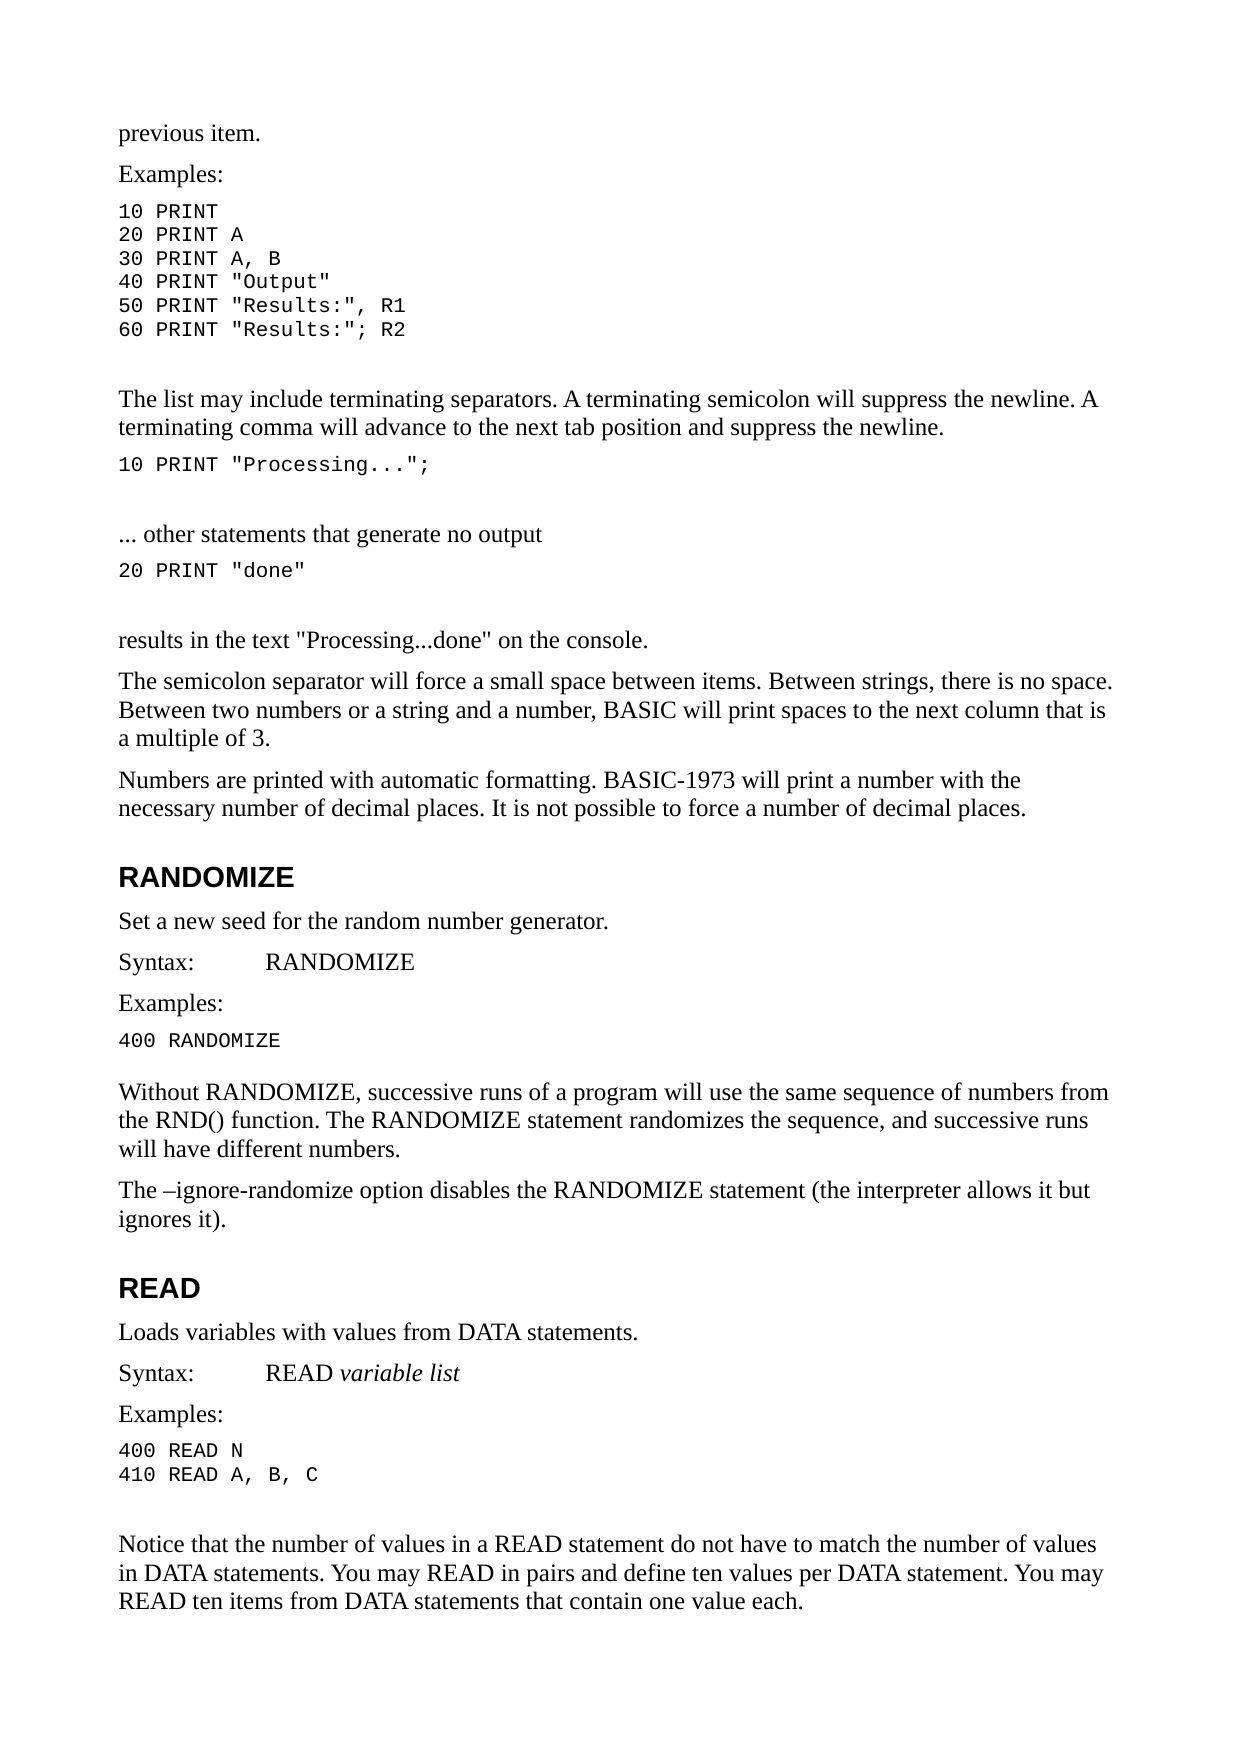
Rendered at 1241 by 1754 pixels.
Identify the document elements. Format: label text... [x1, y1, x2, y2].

subtitle RANDOMIZE [118, 860, 1122, 893]
text 50 PRINT "Results:", R1 [118, 295, 1122, 319]
text Syntax: RANDOMIZE [118, 947, 1122, 976]
text 20 PRINT A [118, 224, 1122, 248]
text results in the text "Processing...done" on the console. [118, 625, 1122, 653]
text 10 PRINT "Processing..."; [118, 454, 1122, 477]
text 40 PRINT "Output" [118, 272, 1122, 295]
text Set a new seed for the random number generator. [118, 906, 1122, 934]
text 400 READ N [118, 1440, 1122, 1464]
text ... other statements that generate no output [118, 519, 1122, 547]
text 400 RANDOMIZE [118, 1029, 1122, 1053]
text The semicolon separator will force a small space between items. Between strings, there is no space. Between two numbers or a string and a number, BASIC will print spaces to the next column that is a multiple of 3. [118, 666, 1122, 752]
text The list may include terminating separators. A terminating semicolon will suppress the newline. A terminating comma will advance to the next tab position and suppress the newline. [118, 384, 1122, 441]
text Loads variables with values from DATA statements. [118, 1317, 1122, 1345]
text Notice that the number of values in a READ statement do not have to match the number of values in DATA statements. You may READ in pairs and define ten values per DATA statement. You may READ ten items from DATA statements that contain one value each. [118, 1529, 1122, 1615]
text 30 PRINT A, B [118, 248, 1122, 272]
text Examples: [118, 159, 1122, 188]
text Syntax: READ variable list [118, 1358, 1122, 1387]
subtitle READ [118, 1271, 1122, 1304]
text previous item. [118, 118, 1122, 147]
text The –ignore-randomize option disables the RANDOMIZE statement (the interpreter allows it but ignores it). [118, 1176, 1122, 1233]
text Examples: [118, 988, 1122, 1017]
text 20 PRINT "done" [118, 560, 1122, 583]
text Numbers are printed with automatic formatting. BASIC-1973 will print a number with the necessary number of decimal places. It is not possible to force a number of decimal places. [118, 765, 1122, 822]
text Without RANDOMIZE, successive runs of a program will use the same sequence of numbers from the RND() function. The RANDOMIZE statement randomizes the sequence, and successive runs will have different numbers. [118, 1077, 1122, 1163]
text 10 PRINT [118, 201, 1122, 224]
text 410 READ A, B, C [118, 1464, 1122, 1488]
text Examples: [118, 1399, 1122, 1428]
text 60 PRINT "Results:"; R2 [118, 319, 1122, 342]
